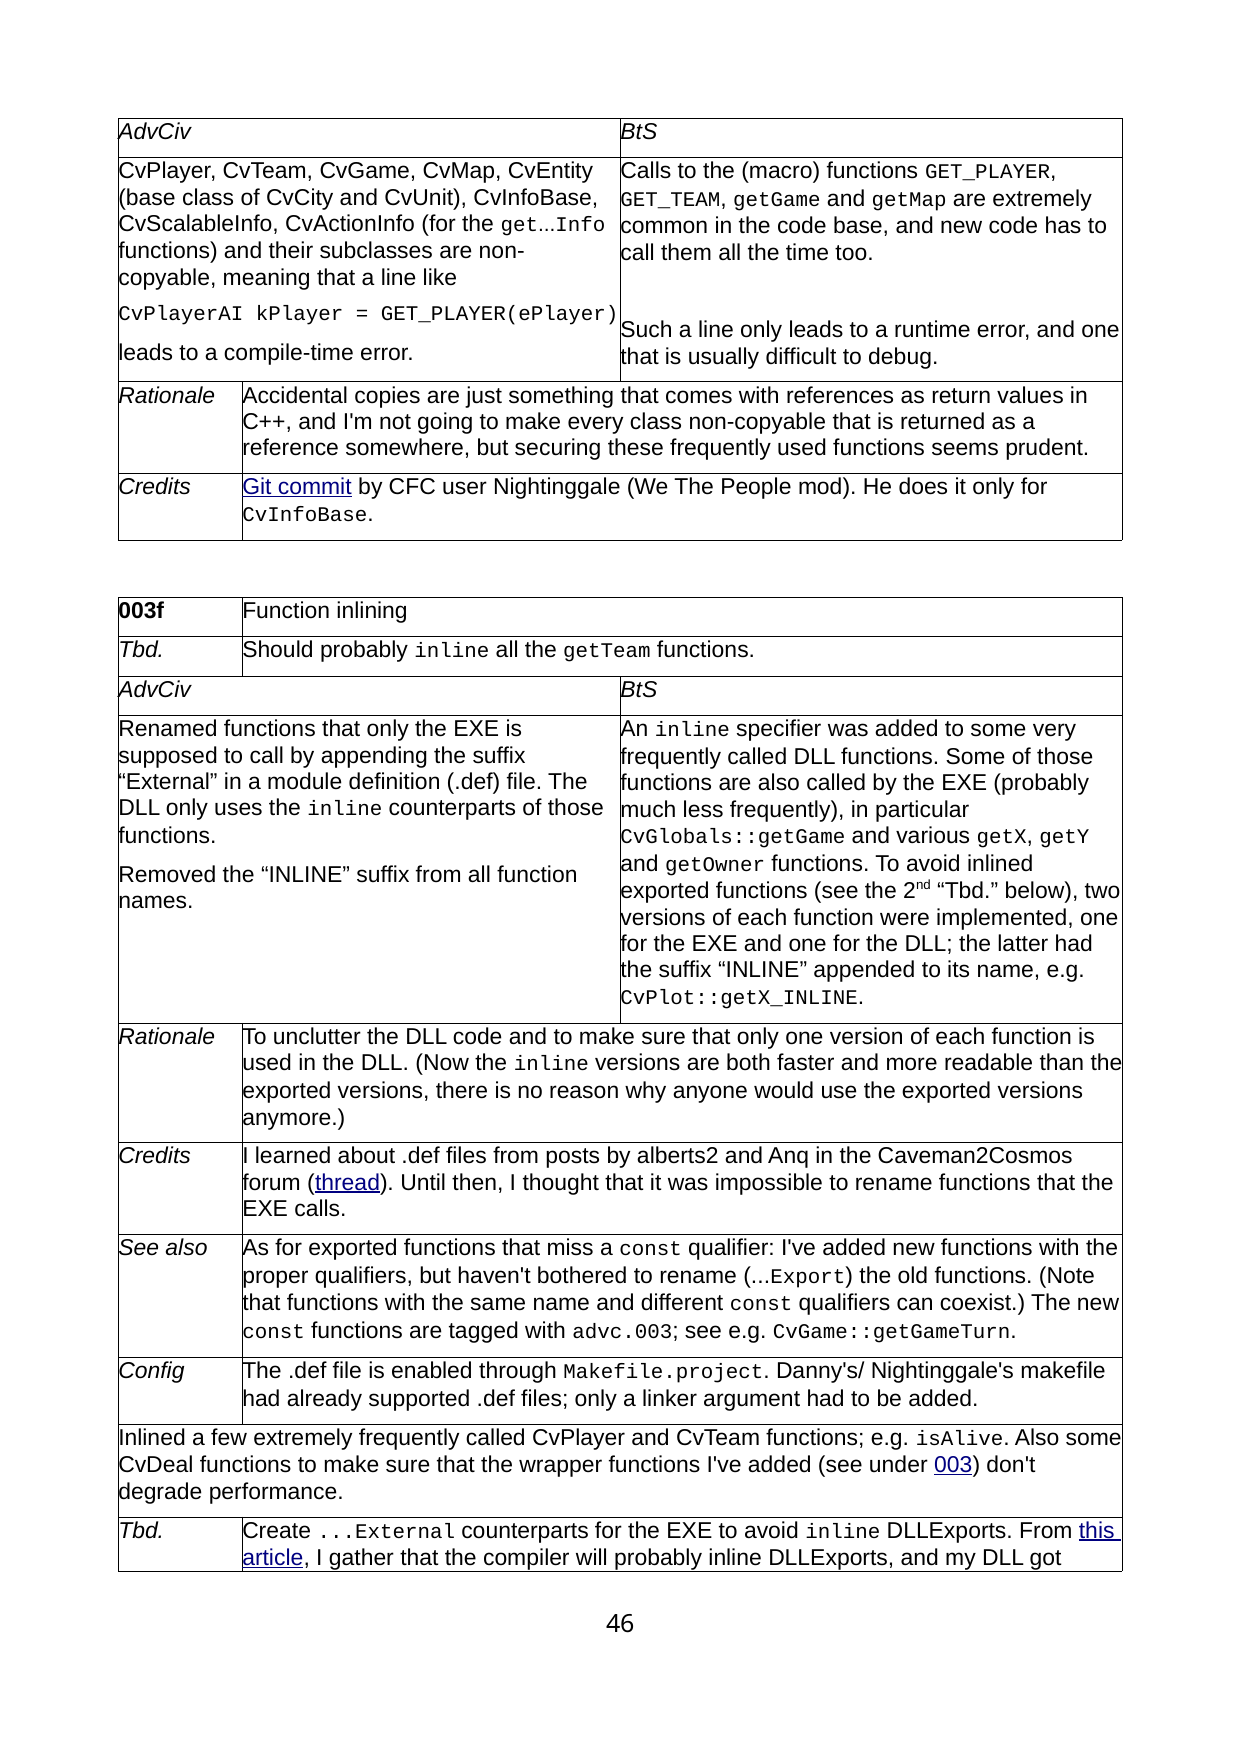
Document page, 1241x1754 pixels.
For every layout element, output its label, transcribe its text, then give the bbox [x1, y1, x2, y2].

table_cell The .def file is enabled through Makefile.project. Danny's/ Nightinggale's makefile had already supported .def files; only a linker argument had to be added. [243, 1358, 1122, 1424]
table_cell Config [119, 1358, 242, 1424]
table_cell CvPlayer, CvTeam, CvGame, CvMap, CvEntity (base class of CvCity and CvUnit), CvInfoBase, CvScalableInfo, CvActionInfo (for the get...Info functions) and their subclasses are non-copyable, meaning that a line like CvPlayerAI kPlayer = GET_PLAYER(ePlayer) leads to a compile-time error. [119, 158, 620, 381]
table_cell Accidental copies are just something that comes with references as return values in C++, and I'm not going to make every class non-copyable that is returned as a reference somewhere, but securing these frequently used functions seems prudent. [243, 382, 1122, 473]
table_cell Rationale [119, 382, 242, 473]
table_cell AdvCiv [119, 119, 620, 157]
table_cell Should probably inline all the getTeam functions. [243, 637, 1122, 676]
table_cell Calls to the (macro) functions GET_PLAYER, GET_TEAM, getGame and getMap are extremely common in the code base, and new code has to call them all the time too. Such a line only leads to a runtime error, and one that is usually difficult to debug. [621, 158, 1122, 381]
table_cell Credits [119, 1143, 242, 1234]
table_cell Credits [119, 474, 242, 539]
table_header 003f [119, 598, 242, 636]
table_cell An inline specifier was added to some very frequently called DLL functions. Some of those functions are also called by the EXE (probably much less frequently), in particular CvGlobals::getGame and various getX, getY and getOwner functions. To avoid inlined exported functions (see the 2nd “Tbd.” below), two versions of each function were implemented, one for the EXE and one for the DLL; the latter had the suffix “INLINE” appended to its name, e.g. CvPlot::getX_INLINE. [621, 716, 1122, 1023]
table_cell Inlined a few extremely frequently called CvPlayer and CvTeam functions; e.g. isAlive. Also some CvDeal functions to make sure that the wrapper functions I've added (see under 003) don't degrade performance. [119, 1425, 1122, 1517]
table_cell As for exported functions that miss a const qualifier: I've added new functions with the proper qualifiers, but haven't bothered to rename (...Export) the old functions. (Note that functions with the same name and different const qualifiers can coexist.) The new const functions are tagged with advc.003; see e.g. CvGame::getGameTurn. [243, 1235, 1122, 1357]
table_cell BtS [621, 119, 1122, 157]
table_cell See also [119, 1235, 242, 1357]
table_cell I learned about .def files from posts by alberts2 and Anq in the Caveman2Cosmos forum (thread). Until then, I thought that it was impossible to rename functions that the EXE calls. [243, 1143, 1122, 1234]
table_cell Git commit by CFC user Nightinggale (We The People mod). He does it only for CvInfoBase. [243, 474, 1122, 539]
table_cell Create ...External counterparts for the EXE to avoid inline DLLExports. From this article, I gather that the compiler will probably inline DLLExports, and my DLL got [243, 1518, 1122, 1571]
table_cell Tbd. [119, 637, 242, 676]
table_cell To unclutter the DLL code and to make sure that only one version of each function is used in the DLL. (Now the inline versions are both faster and more readable than the exported versions, there is no reason why anyone would use the exported versions anymore.) [243, 1024, 1122, 1142]
table_cell Tbd. [119, 1518, 242, 1571]
table_cell AdvCiv [119, 677, 620, 715]
table_cell Rationale [119, 1024, 242, 1142]
table_cell Renamed functions that only the EXE is supposed to call by appending the suffix “External” in a module definition (.def) file. The DLL only uses the inline counterparts of those functions. Removed the “INLINE” suffix from all function names. [119, 716, 620, 1023]
table_cell BtS [621, 677, 1122, 715]
table_header Function inlining [243, 598, 1122, 636]
